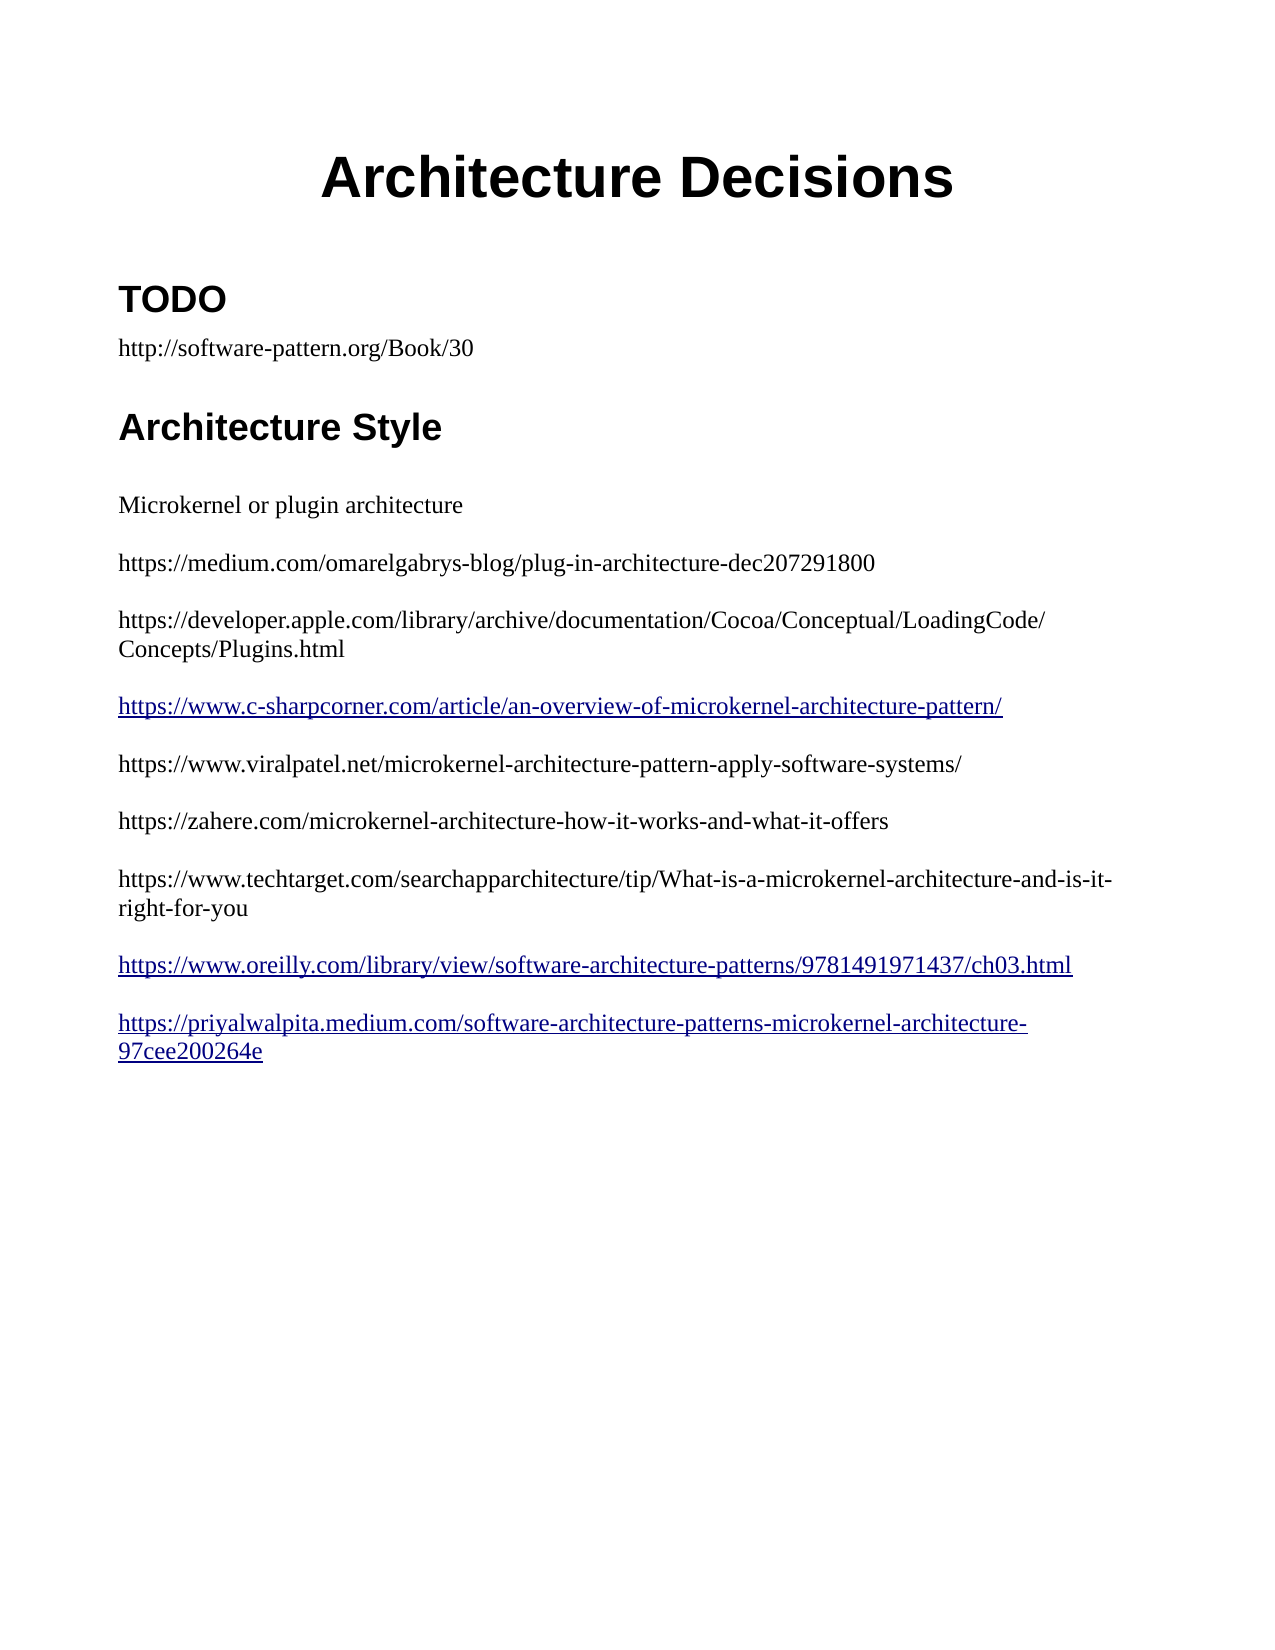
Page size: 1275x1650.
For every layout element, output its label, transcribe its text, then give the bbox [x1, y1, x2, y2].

text https://medium.com/omarelgabrys-blog/plug-in-architecture-dec207291800 [118, 548, 1157, 576]
text https://www.viralpatel.net/microkernel-architecture-pattern-apply-software-systems/ [118, 749, 1157, 778]
subtitle TODO [118, 276, 1157, 320]
text https://zahere.com/microkernel-architecture-how-it-works-and-what-it-offers [118, 806, 1157, 835]
text https://www.c-sharpcorner.com/article/an-overview-of-microkernel-architecture-pattern/ [118, 691, 1157, 720]
title Architecture Decisions [118, 143, 1157, 210]
text https://www.techtarget.com/searchapparchitecture/tip/What-is-a-microkernel-architecture-and-is-it-right-for-you [118, 864, 1157, 921]
text Microkernel or plugin architecture [118, 490, 1157, 519]
text https://developer.apple.com/library/archive/documentation/Cocoa/Conceptual/LoadingCode/Concepts/Plugins.html [118, 605, 1157, 663]
subtitle Architecture Style [118, 405, 1157, 449]
text https://www.oreilly.com/library/view/software-architecture-patterns/9781491971437/ch03.html [118, 950, 1157, 979]
text https://priyalwalpita.medium.com/software-architecture-patterns-microkernel-architecture-97cee200264e [118, 1008, 1157, 1065]
text http://software-pattern.org/Book/30 [118, 333, 1157, 361]
